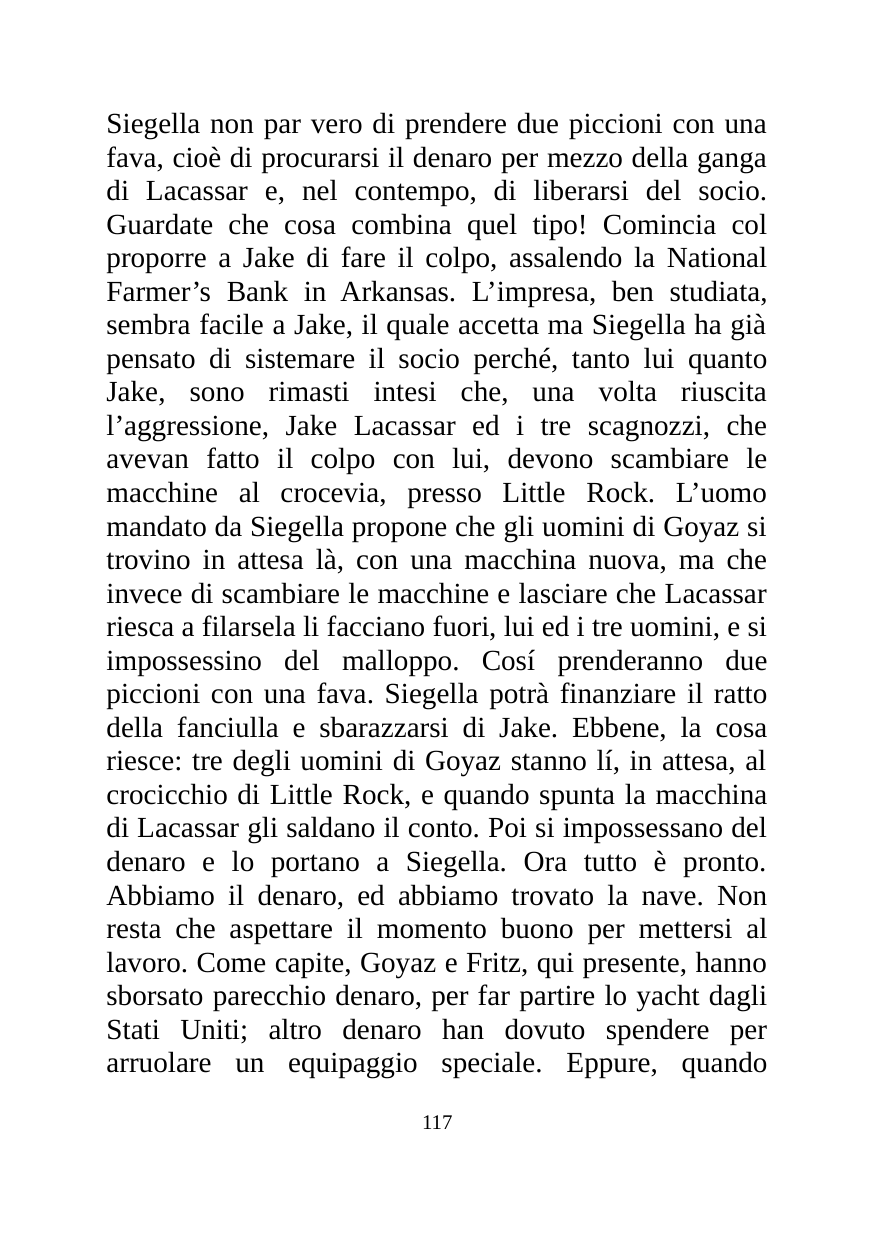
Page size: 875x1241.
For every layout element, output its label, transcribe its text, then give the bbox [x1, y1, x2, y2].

text Siegella non par vero di prendere due piccioni con una fava, cioè di procurarsi il denaro per mezzo della ganga di Lacassar e, nel contempo, di liberarsi del socio. Guardate che cosa combina quel tipo! Comincia col proporre a Jake di fare il colpo, assalendo la National Farmer’s Bank in Arkansas. L’impresa, ben studiata, sembra facile a Jake, il quale accetta ma Siegella ha già pensato di sistemare il socio perché, tanto lui quanto Jake, sono rimasti intesi che, una volta riuscita l’aggressione, Jake Lacassar ed i tre scagnozzi, che avevan fatto il colpo con lui, devono scambiare le macchine al crocevia, presso Little Rock. L’uomo mandato da Siegella propone che gli uomini di Goyaz si trovino in attesa là, con una macchina nuova, ma che invece di scambiare le macchine e lasciare che Lacassar riesca a filarsela li facciano fuori, lui ed i tre uomini, e si impossessino del malloppo. Cosí prenderanno due piccioni con una fava. Siegella potrà finanziare il ratto della fanciulla e sbarazzarsi di Jake. Ebbene, la cosa riesce: tre degli uomini di Goyaz stanno lí, in attesa, al crocicchio di Little Rock, e quando spunta la macchina di Lacassar gli saldano il conto. Poi si impossessano del denaro e lo portano a Siegella. Ora tutto è pronto. Abbiamo il denaro, ed abbiamo trovato la nave. Non resta che aspettare il momento buono per mettersi al lavoro. Come capite, Goyaz e Fritz, qui presente, hanno sborsato parecchio denaro, per far partire lo yacht dagli Stati Uniti; altro denaro han dovuto spendere per arruolare un equipaggio speciale. Eppure, quando [106, 106, 768, 1079]
